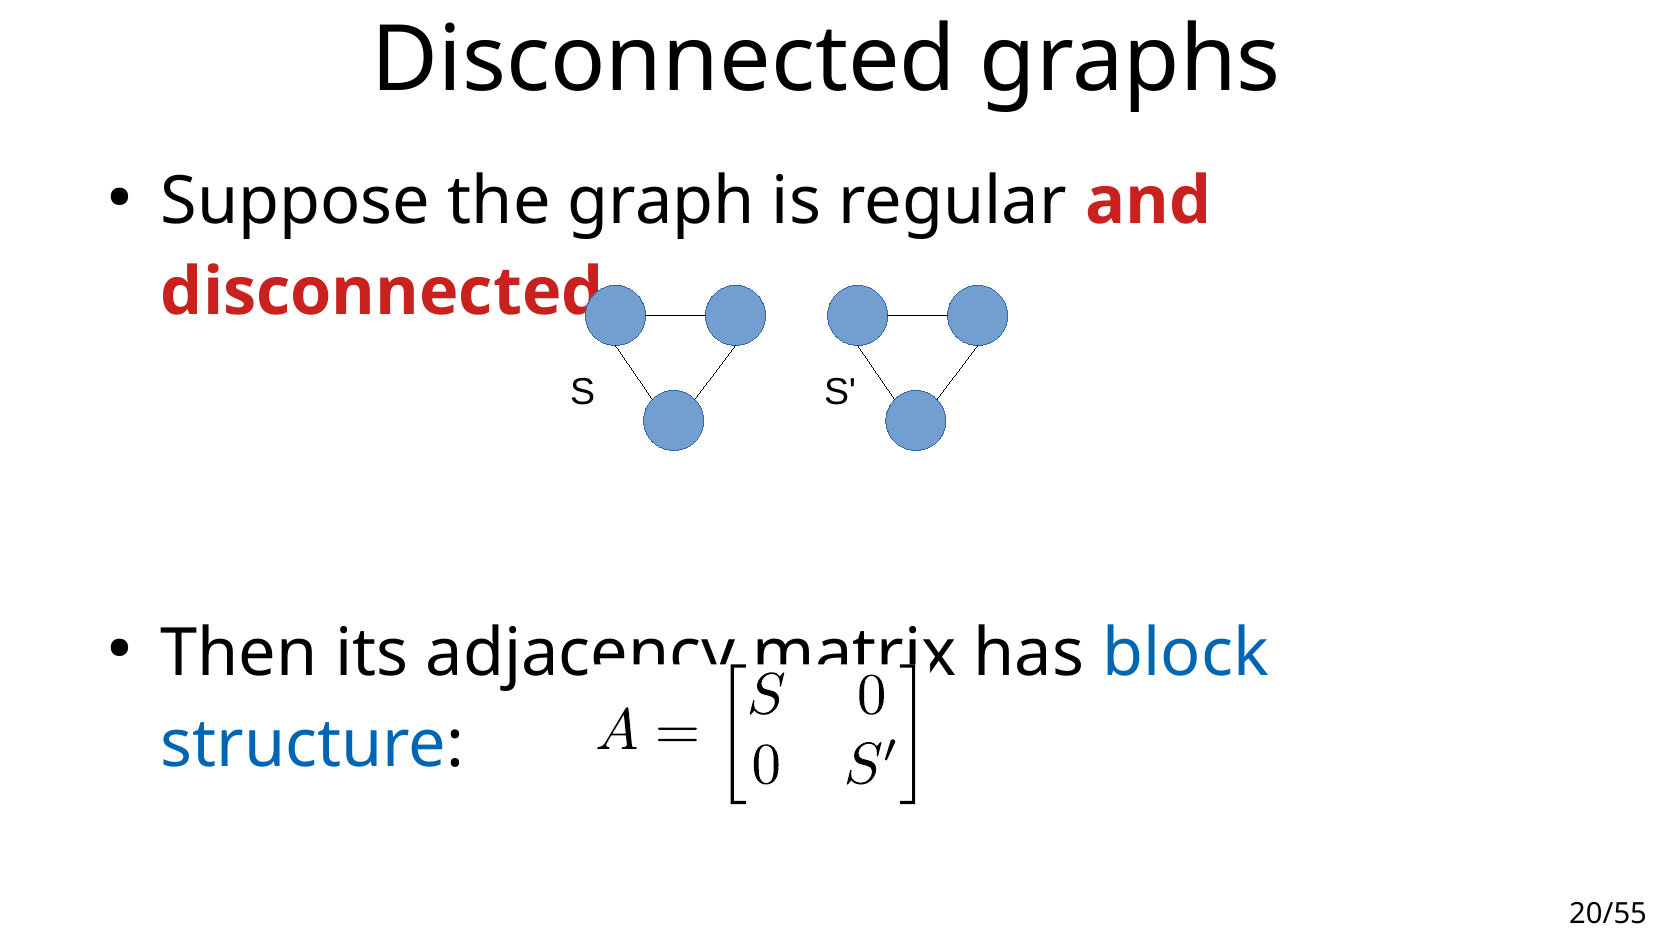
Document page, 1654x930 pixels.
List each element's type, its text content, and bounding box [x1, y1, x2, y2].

text_box [705, 285, 766, 346]
title Disconnected graphs [82, 0, 1571, 120]
text_box [594, 664, 931, 805]
text_box [885, 390, 946, 451]
text_box [947, 285, 1008, 346]
text_box [643, 390, 704, 451]
text_box [827, 285, 888, 346]
text_box S' [809, 363, 872, 421]
list Suppose the graph is regular and disconnected Then its adjacency matrix has block structure: [90, 152, 1579, 898]
text_box S [555, 363, 611, 421]
text_box [585, 285, 646, 346]
